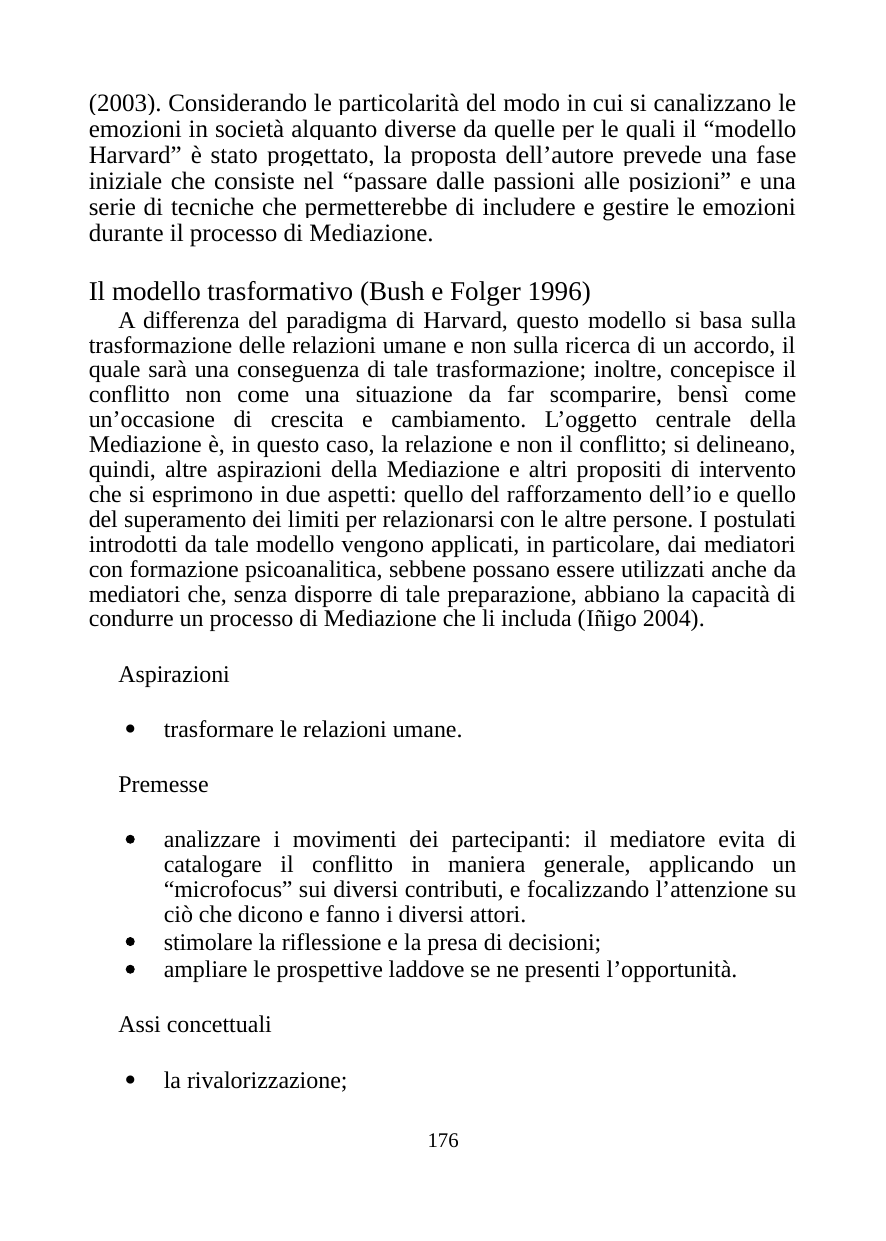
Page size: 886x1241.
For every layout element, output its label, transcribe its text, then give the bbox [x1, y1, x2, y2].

text Assi concettuali [88, 1010, 797, 1038]
list stimolare la riflessione e la presa di decisioni; [126, 928, 797, 955]
text A differenza del paradigma di Harvard, questo modello si basa sulla trasformazione delle relazioni umane e non sulla ricerca di un accordo, il quale sarà una conseguenza di tale trasformazione; inoltre, concepisce il conflitto non come una situazione da far scomparire, bensì come un’occasione di crescita e cambiamento. L’oggetto centrale della Mediazione è, in questo caso, la relazione e non il conflitto; si delineano, quindi, altre aspirazioni della Mediazione e altri propositi di intervento che si esprimono in due aspetti: quello del rafforzamento dell’io e quello del superamento dei limiti per relazionarsi con le altre persone. I postulati introdotti da tale modello vengono applicati, in particolare, dai mediatori con formazione psicoanalitica, sebbene possano essere utilizzati anche da mediatori che, senza disporre di tale preparazione, abbiano la capacità di condurre un processo di Mediazione che li includa (Iñigo 2004). [88, 306, 797, 632]
list ampliare le prospettive laddove se ne presenti l’opportunità. [126, 955, 797, 983]
text (2003). Considerando le particolarità del modo in cui si canalizzano le emozioni in società alquanto diverse da quelle per le quali il “modello Harvard” è stato progettato, la proposta dell’autore prevede una fase iniziale che consiste nel “passare dalle passioni alle posizioni” e una serie di tecniche che permetterebbe di includere e gestire le emozioni durante il processo di Mediazione. [88, 88, 797, 247]
list trasformare le relazioni umane. [126, 715, 797, 742]
list la rivalorizzazione; [126, 1066, 797, 1093]
text Aspirazioni [88, 660, 797, 687]
subtitle Il modello trasformativo (Bush e Folger 1996) [88, 274, 797, 306]
list analizzare i movimenti dei partecipanti: il mediatore evita di catalogare il conflitto in maniera generale, applicando un “microfocus” sui diversi contributi, e focalizzando l’attenzione su ciò che dicono e fanno i diversi attori. [126, 825, 797, 928]
text Premesse [88, 770, 797, 798]
